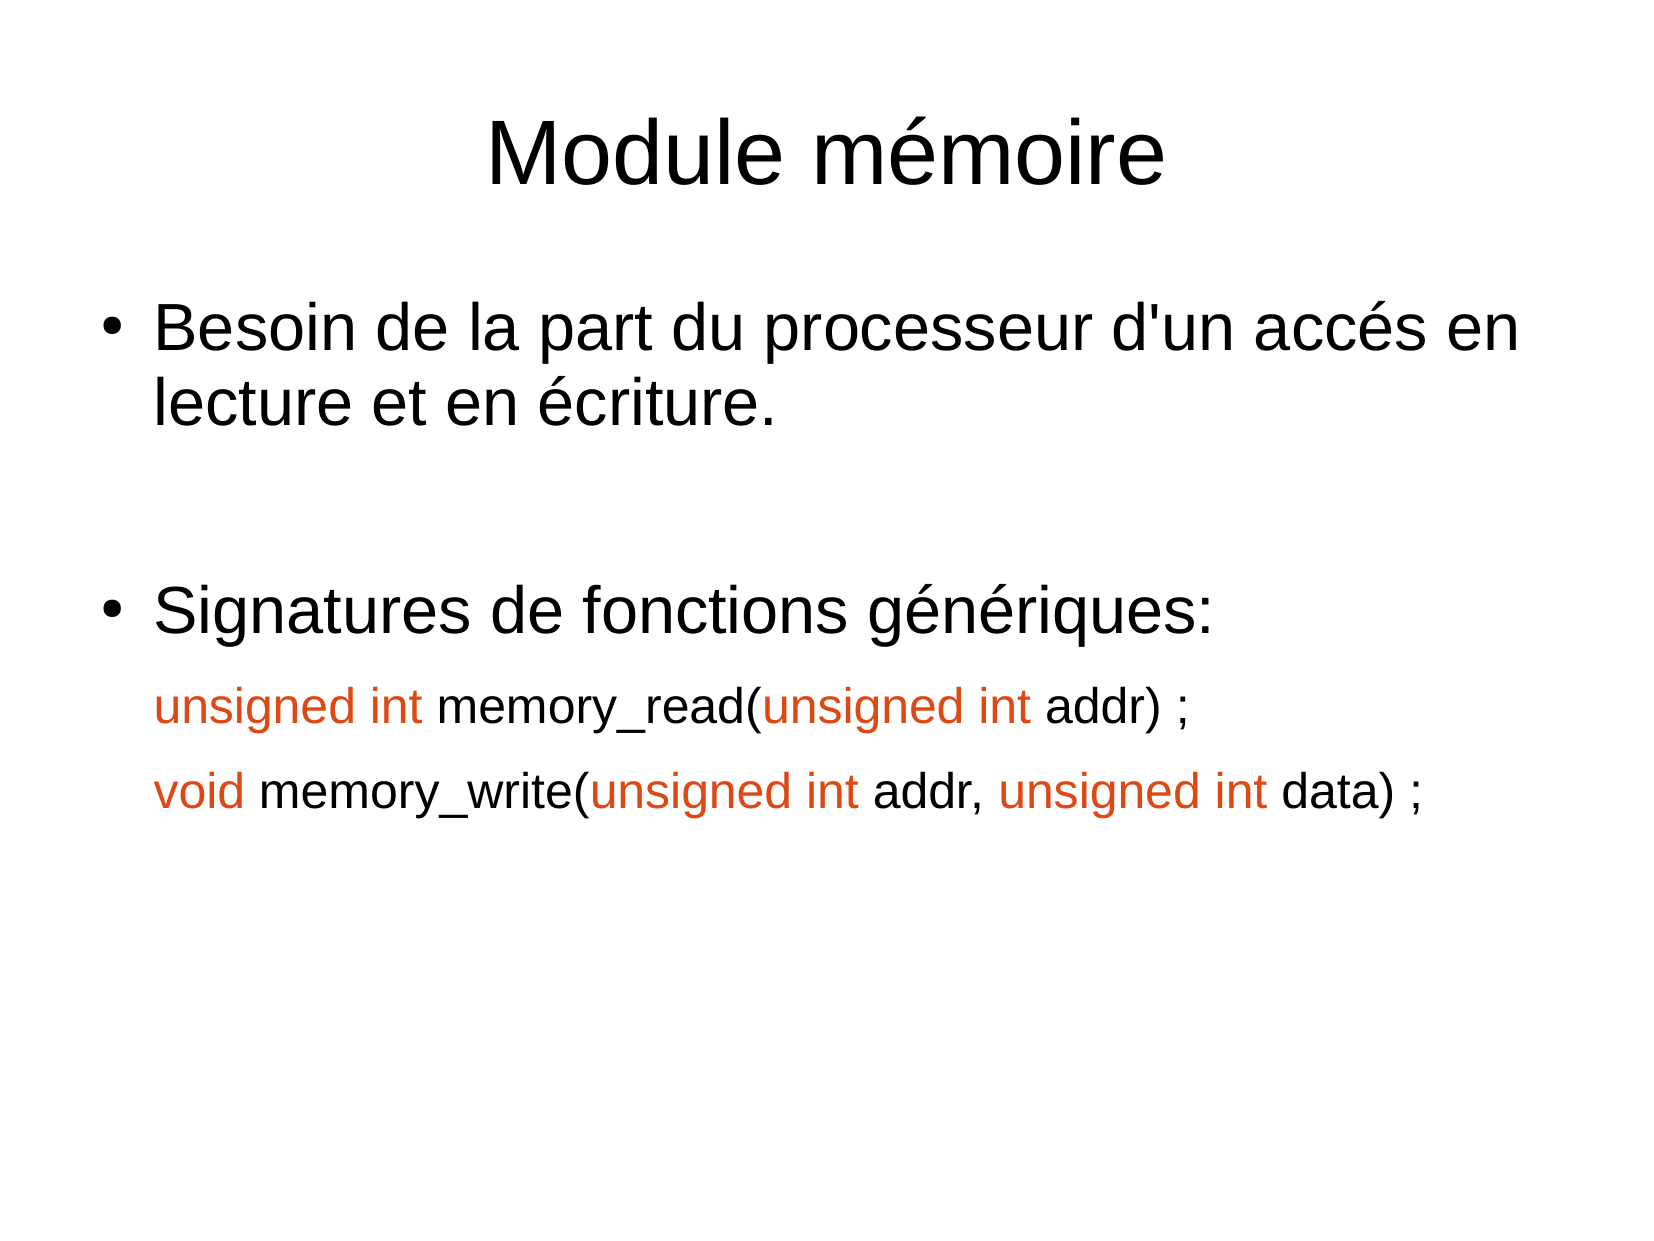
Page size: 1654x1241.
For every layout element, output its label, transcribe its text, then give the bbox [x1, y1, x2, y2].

title Module mémoire [82, 49, 1571, 257]
list Besoin de la part du processeur d'un accés en lecture et en écriture. Signatures de fonctions génériques: unsigned int memory_read(unsigned int addr) ; void memory_write(unsigned int addr, unsigned int data) ; [82, 290, 1538, 1010]
